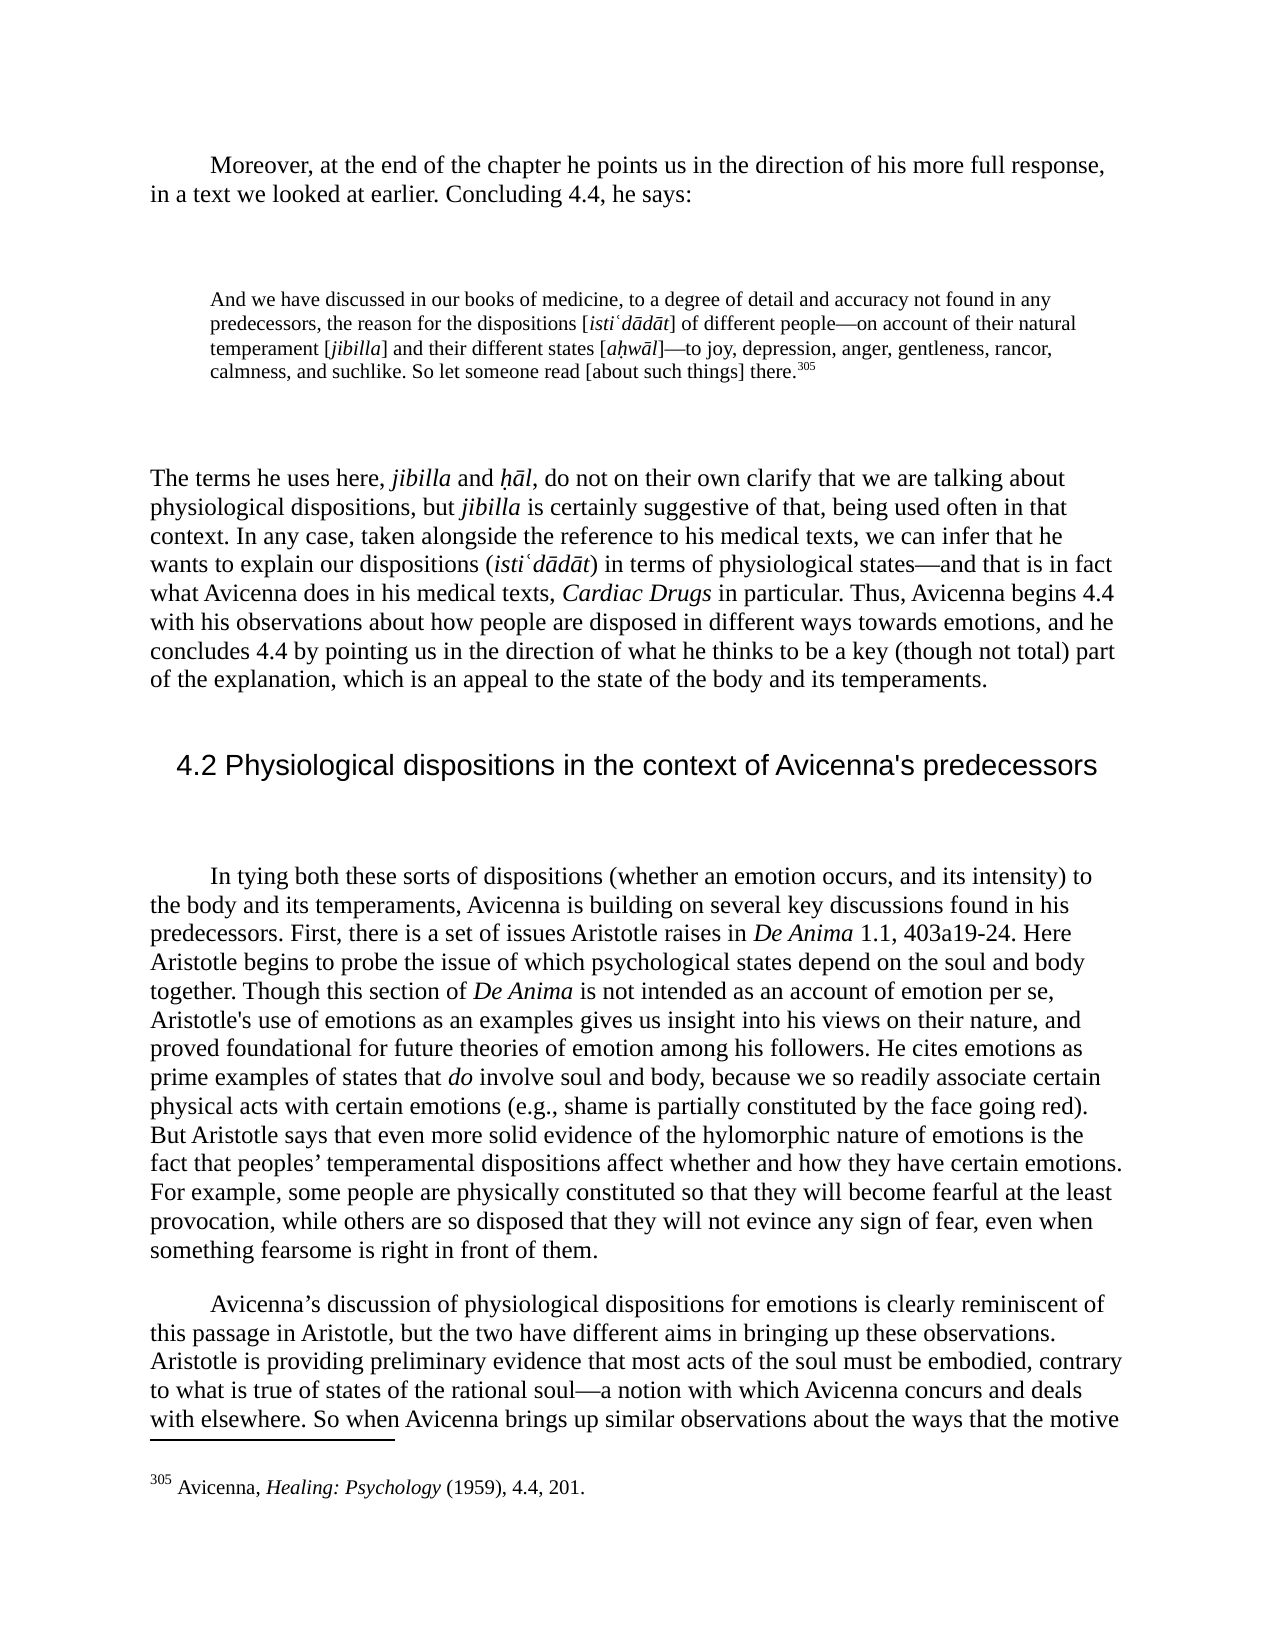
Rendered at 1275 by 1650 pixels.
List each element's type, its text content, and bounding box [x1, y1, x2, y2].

text In tying both these sorts of dispositions (whether an emotion occurs, and its intensity) to the body and its temperaments, Avicenna is building on several key discussions found in his predecessors. First, there is a set of issues Aristotle raises in De Anima 1.1, 403a19-24. Here Aristotle begins to probe the issue of which psychological states depend on the soul and body together. Though this section of De Anima is not intended as an account of emotion per se, Aristotle's use of emotions as an examples gives us insight into his views on their nature, and proved foundational for future theories of emotion among his followers. He cites emotions as prime examples of states that do involve soul and body, because we so readily associate certain physical acts with certain emotions (e.g., shame is partially constituted by the face going red). But Aristotle says that even more solid evidence of the hylomorphic nature of emotions is the fact that peoples’ temperamental dispositions affect whether and how they have certain emotions. For example, some people are physically constituted so that they will become fearful at the least provocation, while others are so disposed that they will not evince any sign of fear, even when something fearsome is right in front of them. [150, 861, 1125, 1263]
text Moreover, at the end of the chapter he points us in the direction of his more full response, in a text we looked at earlier. Concluding 4.4, he says: [150, 150, 1125, 207]
text And we have discussed in our books of medicine, to a degree of detail and accuracy not found in any predecessors, the reason for the dispositions [istiʿdādāt] of different people—on account of their natural temperament [jibilla] and their different states [aḥwāl]—to joy, depression, anger, gentleness, rancor, calmness, and suchlike. So let someone read [about such things] there. [210, 287, 1125, 383]
text Avicenna’s discussion of physiological dispositions for emotions is clearly reminiscent of this passage in Aristotle, but the two have different aims in bringing up these observations. Aristotle is providing preliminary evidence that most acts of the soul must be embodied, contrary to what is true of states of the rational soul—a notion with which Avicenna concurs and deals with elsewhere. So when Avicenna brings up similar observations about the ways that the motive [150, 1289, 1125, 1433]
text The terms he uses here, jibilla and ḥāl, do not on their own clarify that we are talking about physiological dispositions, but jibilla is certainly suggestive of that, being used often in that context. In any case, taken alongside the reference to his medical texts, we can infer that he wants to explain our dispositions (istiʿdādāt) in terms of physiological states—and that is in fact what Avicenna does in his medical texts, Cardiac Drugs in particular. Thus, Avicenna begins 4.4 with his observations about how people are disposed in different ways towards emotions, and he concludes 4.4 by pointing us in the direction of what he thinks to be a key (though not total) part of the explanation, which is an appeal to the state of the body and its temperaments. [150, 463, 1125, 693]
subtitle 4.2 Physiological dispositions in the context of Avicenna's predecessors [150, 748, 1125, 781]
text Avicenna, Healing: Psychology (1959), 4.4, 201. [150, 1471, 1125, 1500]
